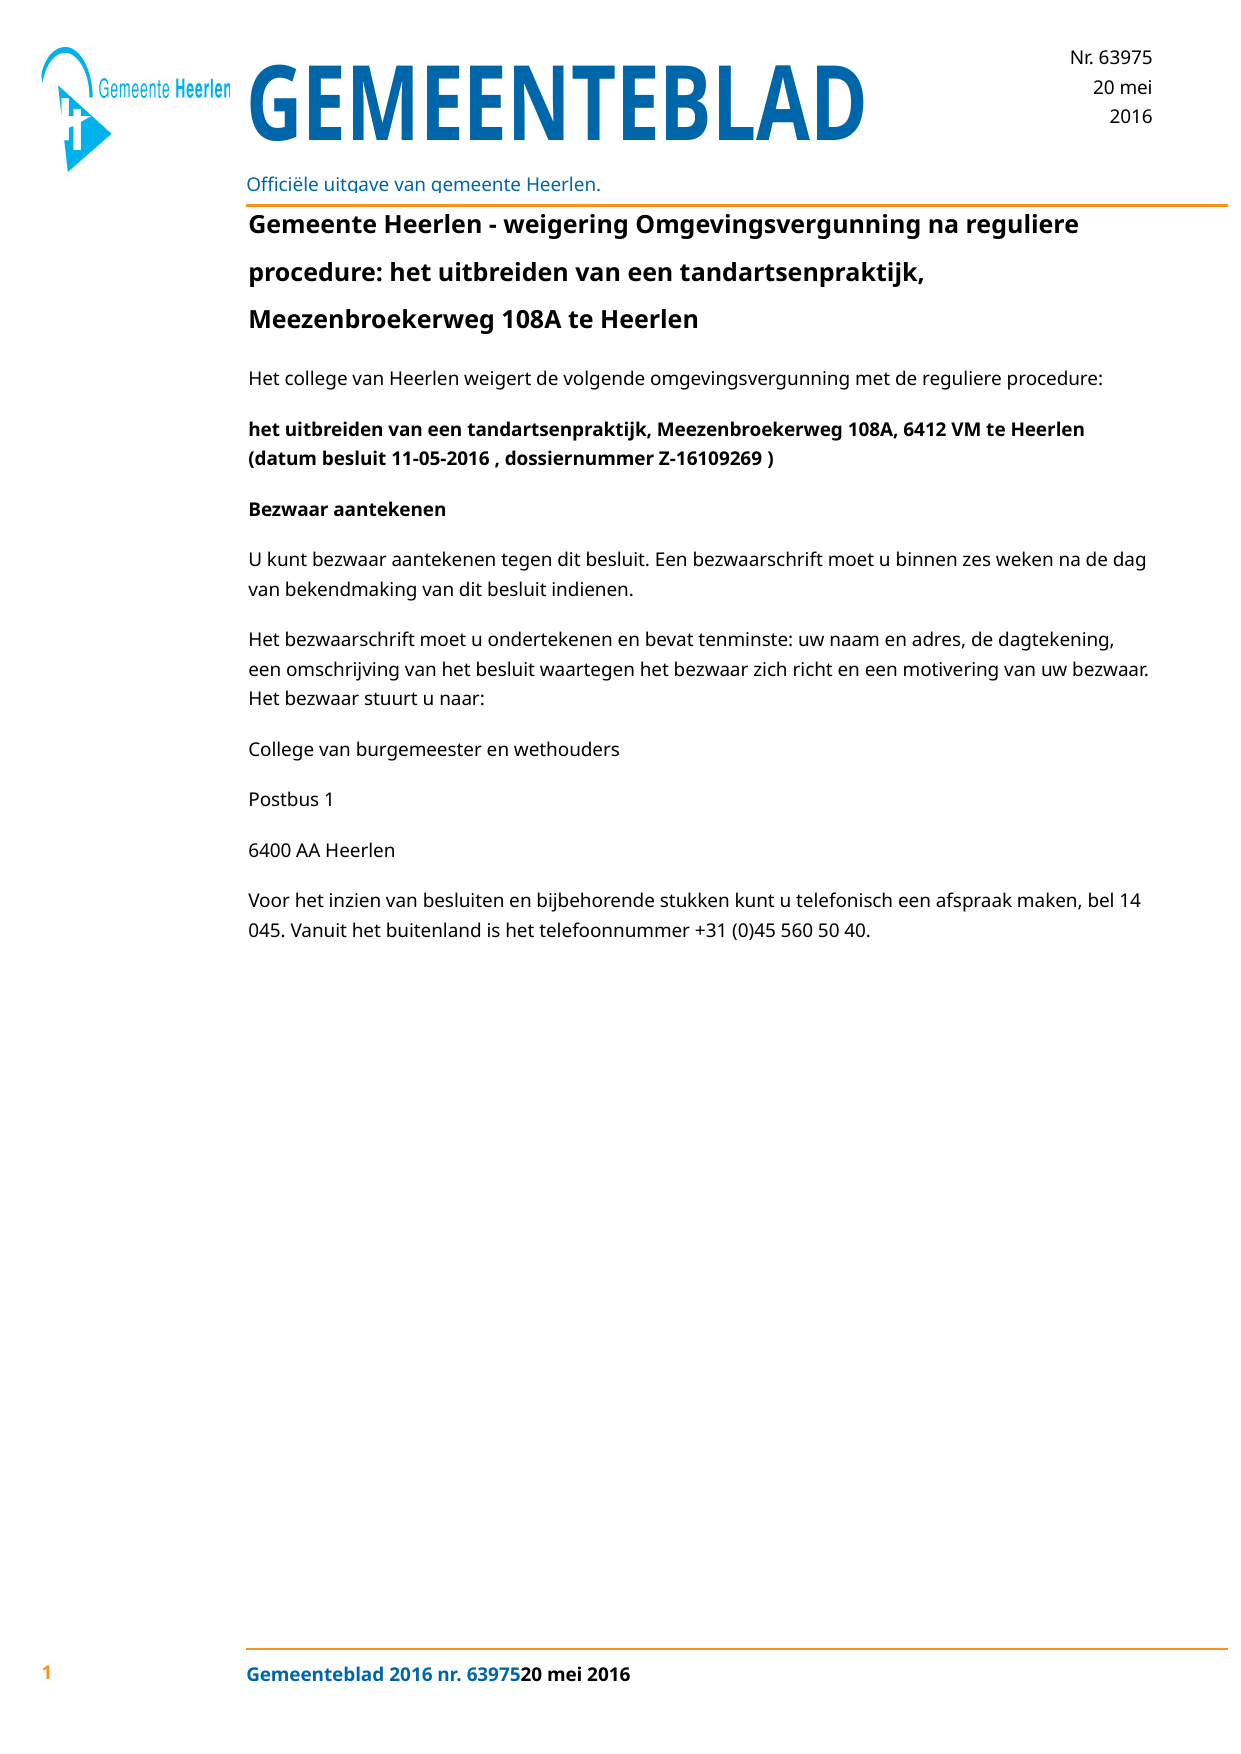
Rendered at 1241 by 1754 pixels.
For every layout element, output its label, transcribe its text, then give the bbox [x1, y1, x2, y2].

text Het bezwaarschrift moet u ondertekenen en bevat tenminste: uw naam en adres, de dagtekening, een omschrijving van het besluit waartegen het bezwaar zich richt en een motivering van uw bezwaar. Het bezwaar stuurt u naar: [248, 626, 1152, 711]
text het uitbreiden van een tandartsenpraktijk, Meezenbroekerweg 108A, 6412 VM te Heerlen (datum besluit 11-05-2016 , dossiernummer Z-16109269 ) [248, 416, 1152, 471]
picture [41, 47, 231, 172]
picture [41, 47, 58, 70]
text Bezwaar aantekenen [248, 496, 1152, 522]
text U kunt bezwaar aantekenen tegen dit besluit. Een bezwaarschrift moet u binnen zes weken na de dag van bekendmaking van dit besluit indienen. [248, 546, 1152, 602]
text Gemeente Heerlen - weigering Omgevingsvergunning na reguliere procedure: het uitbreiden van een tandartsenpraktijk, Meezenbroekerweg 108A te Heerlen [248, 207, 1152, 336]
text 6400 AA Heerlen [248, 837, 1152, 862]
text Postbus 1 [248, 786, 1152, 812]
text Het college van Heerlen weigert de volgende omgevingsvergunning met de reguliere procedure: [248, 366, 1152, 391]
text College van burgemeester en wethouders [248, 736, 1152, 762]
text Voor het inzien van besluiten en bijbehorende stukken kunt u telefonisch een afspraak maken, bel 14 045. Vanuit het buitenland is het telefoonnummer +31 (0)45 560 50 40. [248, 887, 1152, 942]
